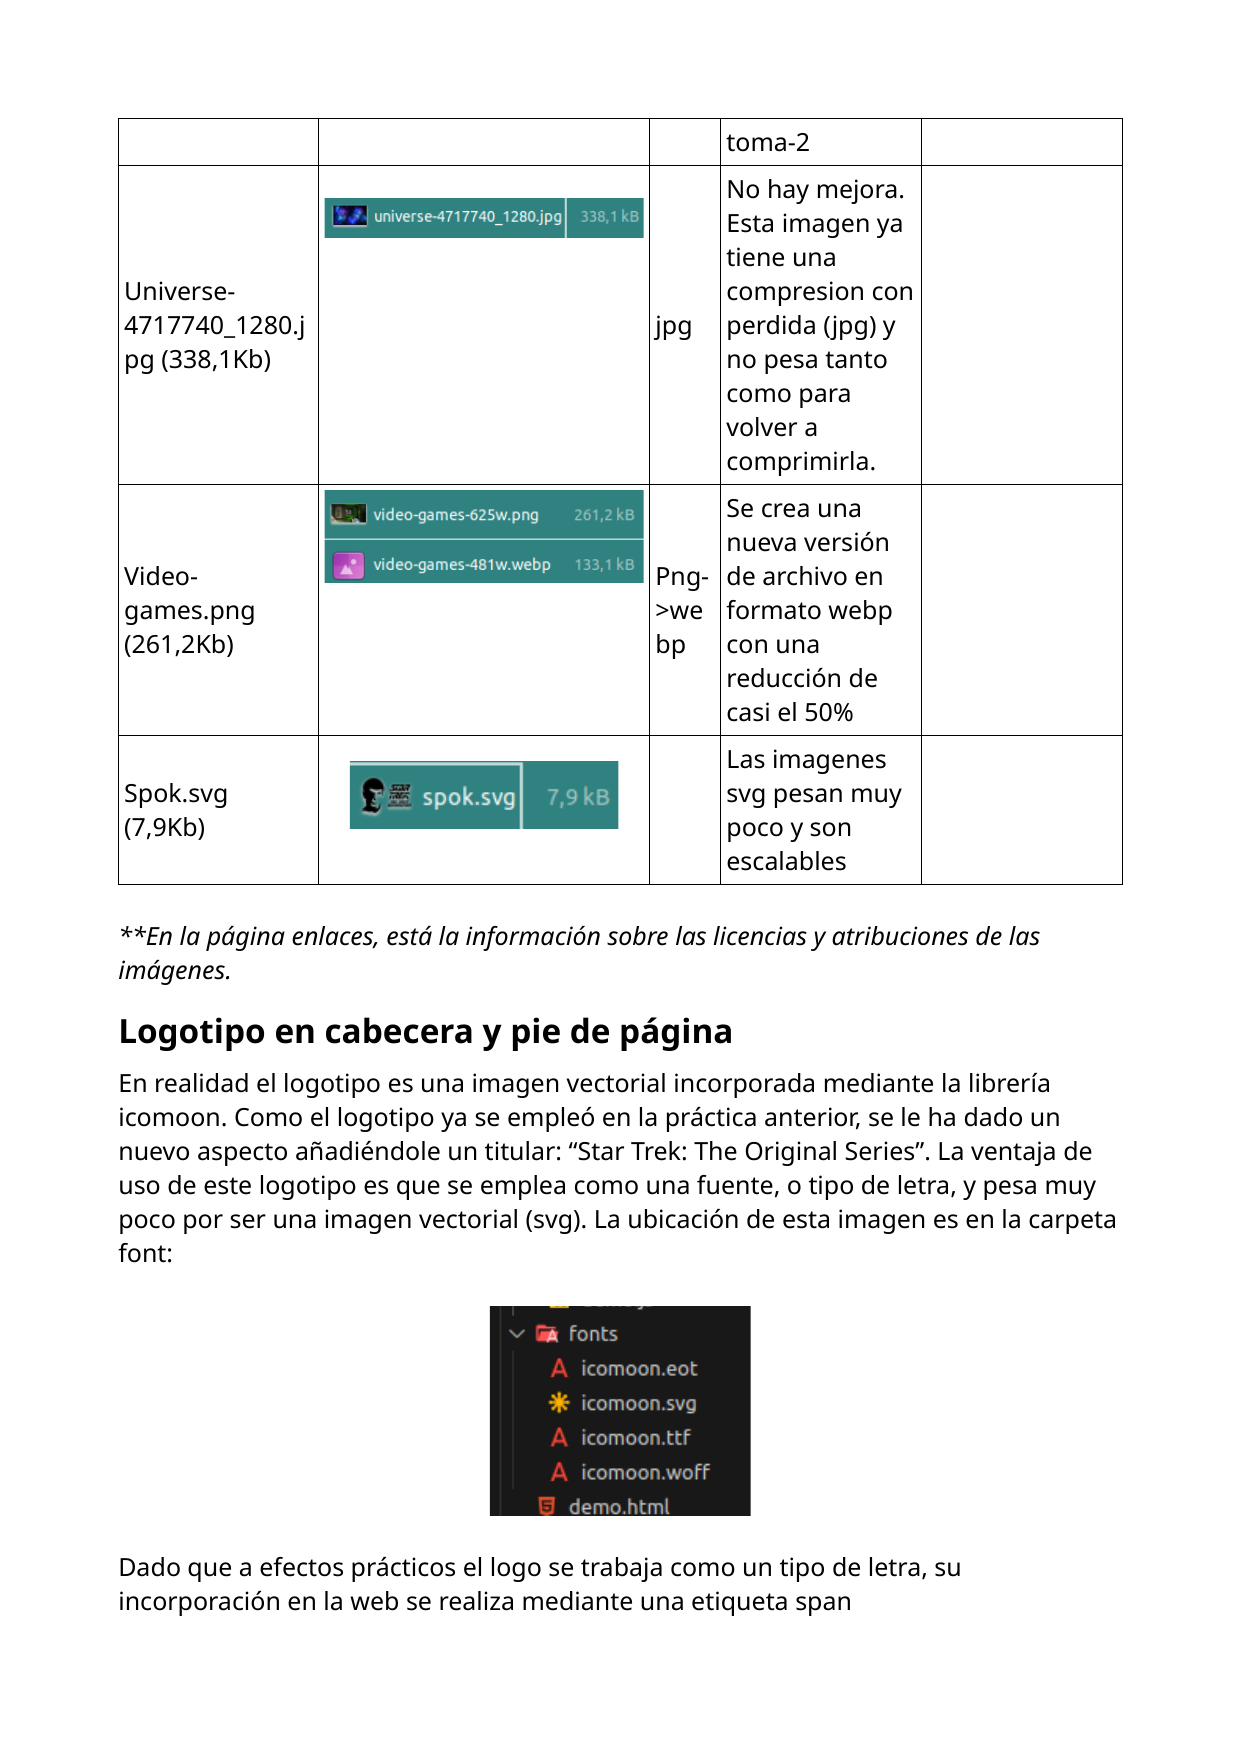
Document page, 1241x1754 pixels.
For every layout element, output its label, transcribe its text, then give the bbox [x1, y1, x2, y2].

table_cell [319, 485, 649, 735]
table_cell [922, 736, 1122, 883]
table_cell [319, 119, 649, 165]
picture [324, 490, 644, 583]
text **En la página enlaces, está la información sobre las licencias y atribuciones de las imágenes. [118, 918, 1122, 987]
table_cell Se crea una nueva versión de archivo en formato webp con una reducción de casi el 50% [721, 485, 921, 735]
table_cell Universe-4717740_1280.jpg (338,1Kb) [119, 166, 318, 484]
text Dado que a efectos prácticos el logo se trabaja como un tipo de letra, su incorporación en la web se realiza mediante una etiqueta span [118, 1549, 1122, 1618]
picture [489, 1306, 751, 1516]
table_cell [922, 166, 1122, 484]
table_cell Video-games.png (261,2Kb) [119, 485, 318, 735]
table_cell Spok.svg (7,9Kb) [119, 736, 318, 883]
table_cell [319, 166, 649, 484]
table_cell [922, 119, 1122, 165]
table_cell [650, 119, 720, 165]
subtitle Logotipo en cabecera y pie de página [118, 1007, 1122, 1053]
picture [349, 761, 619, 829]
table_cell [922, 485, 1122, 735]
table_cell [119, 119, 318, 165]
table_cell No hay mejora. Esta imagen ya tiene una compresion con perdida (jpg) y no pesa tanto como para volver a comprimirla. [721, 166, 921, 484]
table_cell [650, 736, 720, 883]
text En realidad el logotipo es una imagen vectorial incorporada mediante la librería icomoon. Como el logotipo ya se empleó en la práctica anterior, se le ha dado un nuevo aspecto añadiéndole un titular: “Star Trek: The Original Series”. La ventaja de uso de este logotipo es que se emplea como una fuente, o tipo de letra, y pesa muy poco por ser una imagen vectorial (svg). La ubicación de esta imagen es en la carpeta font: [118, 1065, 1122, 1270]
table_cell jpg [650, 166, 720, 484]
picture [324, 198, 644, 238]
table_cell Png->webp [650, 485, 720, 735]
table_cell toma-2 [721, 119, 921, 165]
table_cell Las imagenes svg pesan muy poco y son escalables [721, 736, 921, 883]
table_cell [319, 736, 649, 883]
